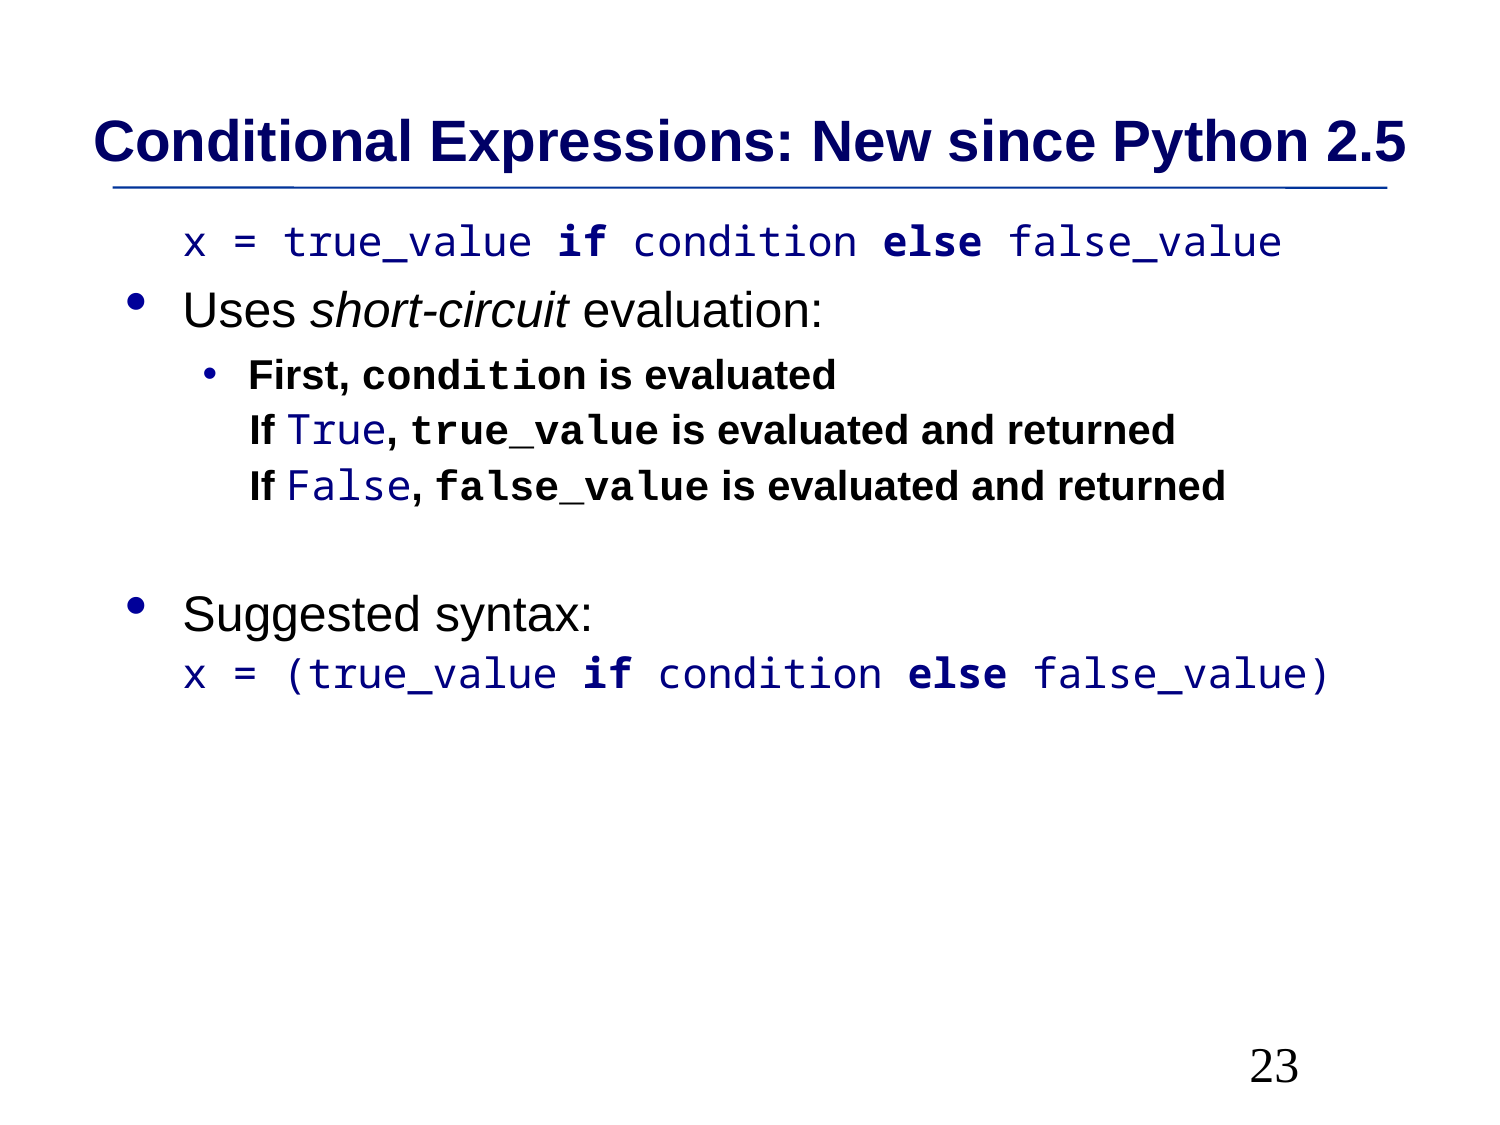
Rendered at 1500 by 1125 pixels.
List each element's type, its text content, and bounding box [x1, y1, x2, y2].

list x = true_value if condition else false_value Uses short-circuit evaluation: First, condition is evaluated If True, true_value is evaluated and returned If False, false_value is evaluated and returned Suggested syntax: x = (true_value if condition else false_value) [112, 212, 1388, 963]
title Conditional Expressions: New since Python 2.5 [78, 95, 1429, 181]
